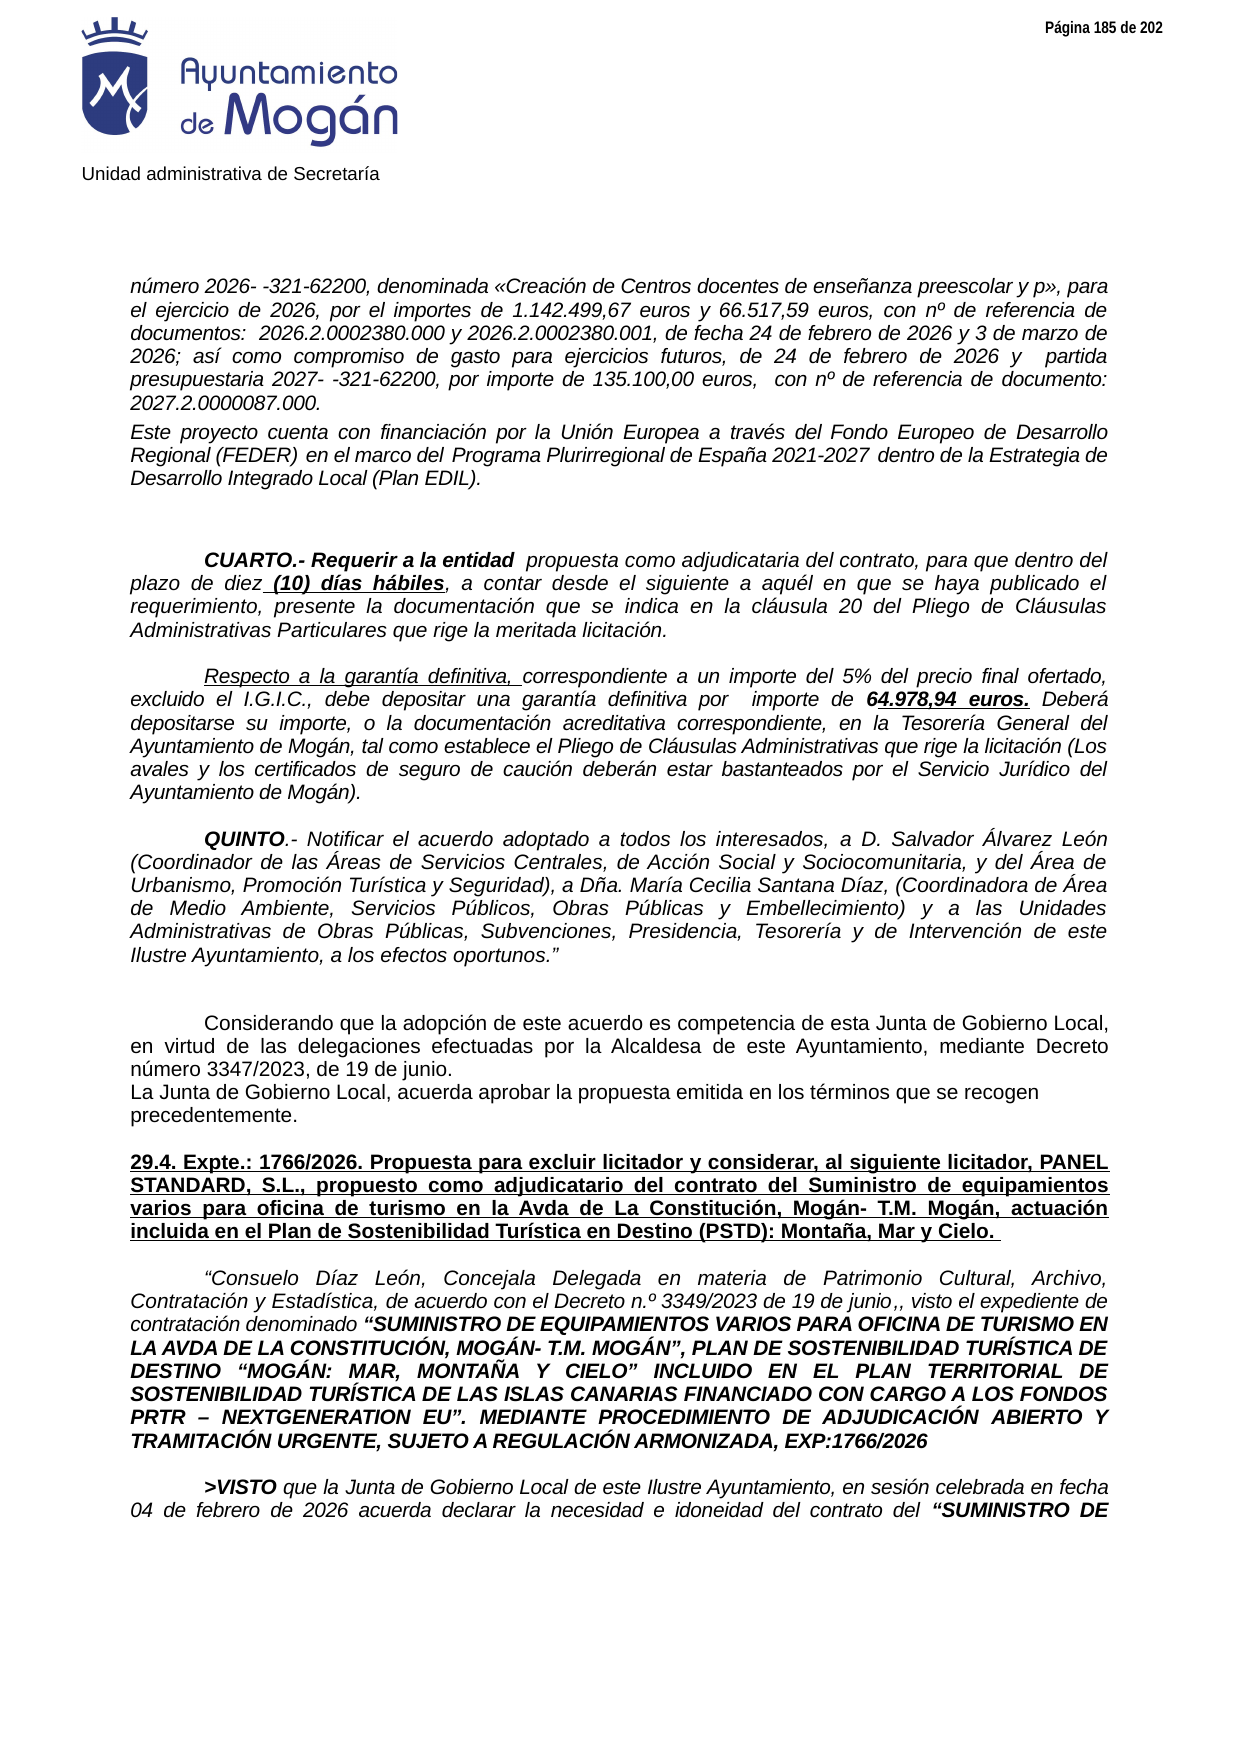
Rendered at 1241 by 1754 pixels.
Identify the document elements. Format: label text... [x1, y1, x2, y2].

text La Junta de Gobierno Local, acuerda aprobar la propuesta emitida en los términos que se recogen precedentemente. [130, 1081, 1110, 1127]
text Respecto a la garantía definitiva, correspondiente a un importe del 5% del precio final ofertado, excluido el I.G.I.C., debe depositar una garantía definitiva por importe de 64.978,94 euros. Deberá depositarse su importe, o la documentación acreditativa correspondiente, en la Tesorería General del Ayuntamiento de Mogán, tal como establece el Pliego de Cláusulas Administrativas que rige la licitación (Los avales y los certificados de seguro de caución deberán estar bastanteados por el Servicio Jurídico del Ayuntamiento de Mogán). [130, 664, 1110, 804]
text “Consuelo Díaz León, Concejala Delegada en materia de Patrimonio Cultural, Archivo, Contratación y Estadística, de acuerdo con el Decreto n.º 3349/2023 de 19 de junio,, visto el expediente de contratación denominado “SUMINISTRO DE EQUIPAMIENTOS VARIOS PARA OFICINA DE TURISMO EN LA AVDA DE LA CONSTITUCIÓN, MOGÁN- T.M. MOGÁN”, PLAN DE SOSTENIBILIDAD TURÍSTICA DE DESTINO “MOGÁN: MAR, MONTAÑA Y CIELO” INCLUIDO EN EL PLAN TERRITORIAL DE SOSTENIBILIDAD TURÍSTICA DE LAS ISLAS CANARIAS FINANCIADO CON CARGO A LOS FONDOS PRTR – NEXTGENERATION EU”. MEDIANTE PROCEDIMIENTO DE ADJUDICACIÓN ABIERTO Y TRAMITACIÓN URGENTE, SUJETO A REGULACIÓN ARMONIZADA, EXP:1766/2026 [130, 1267, 1110, 1452]
text QUINTO.- Notificar el acuerdo adoptado a todos los interesados, a D. Salvador Álvarez León (Coordinador de las Áreas de Servicios Centrales, de Acción Social y Sociocomunitaria, y del Área de Urbanismo, Promoción Turística y Seguridad), a Dña. María Cecilia Santana Díaz, (Coordinadora de Área de Medio Ambiente, Servicios Públicos, Obras Públicas y Embellecimiento) y a las Unidades Administrativas de Obras Públicas, Subvenciones, Presidencia, Tesorería y de Intervención de este Ilustre Ayuntamiento, a los efectos oportunos.” [130, 827, 1110, 967]
text Considerando que la adopción de este acuerdo es competencia de esta Junta de Gobierno Local, en virtud de las delegaciones efectuadas por la Alcaldesa de este Ayuntamiento, mediante Decreto número 3347/2023, de 19 de junio. [130, 1011, 1110, 1081]
text varios para oficina de turismo en la Avda de La Constitución, Mogán- T.M. Mogán, actuación incluida en el Plan de Sostenibilidad Turística en Destino (PSTD): Montaña, Mar y Cielo. [130, 1195, 1110, 1243]
text CUARTO.- Requerir a la entidad propuesta como adjudicataria del contrato, para que dentro del plazo de diez (10) días hábiles, a contar desde el siguiente a aquél en que se haya publicado el requerimiento, presente la documentación que se indica en la cláusula 20 del Pliego de Cláusulas Administrativas Particulares que rige la meritada licitación. [130, 548, 1110, 641]
picture [81, 17, 398, 153]
text 29.4. Expte.: 1766/2026. Propuesta para excluir licitador y considerar, al siguiente licitador, PANEL [130, 1150, 1110, 1171]
text número 2026- -321-62200, denominada «Creación de Centros docentes de enseñanza preescolar y p», para el ejercicio de 2026, por el importes de 1.142.499,67 euros y 66.517,59 euros, con nº de referencia de documentos: 2026.2.0002380.000 y 2026.2.0002380.001, de fecha 24 de febrero de 2026 y 3 de marzo de 2026; así como compromiso de gasto para ejercicios futuros, de 24 de febrero de 2026 y partida presupuestaria 2027- -321-62200, por importe de 135.100,00 euros, con nº de referencia de documento: 2027.2.0000087.000. [130, 275, 1110, 414]
text Este proyecto cuenta con financiación por la Unión Europea a través del Fondo Europeo de Desarrollo Regional (FEDER) en el marco del Programa Plurirregional de España 2021-2027 dentro de la Estrategia de Desarrollo Integrado Local (Plan EDIL). [130, 421, 1110, 490]
text >VISTO que la Junta de Gobierno Local de este Ilustre Ayuntamiento, en sesión celebrada en fecha 04 de febrero de 2026 acuerda declarar la necesidad e idoneidad del contrato del “SUMINISTRO DE [130, 1476, 1110, 1522]
text STANDARD, S.L., propuesto como adjudicatario del contrato del Suministro de equipamientos [130, 1172, 1110, 1194]
